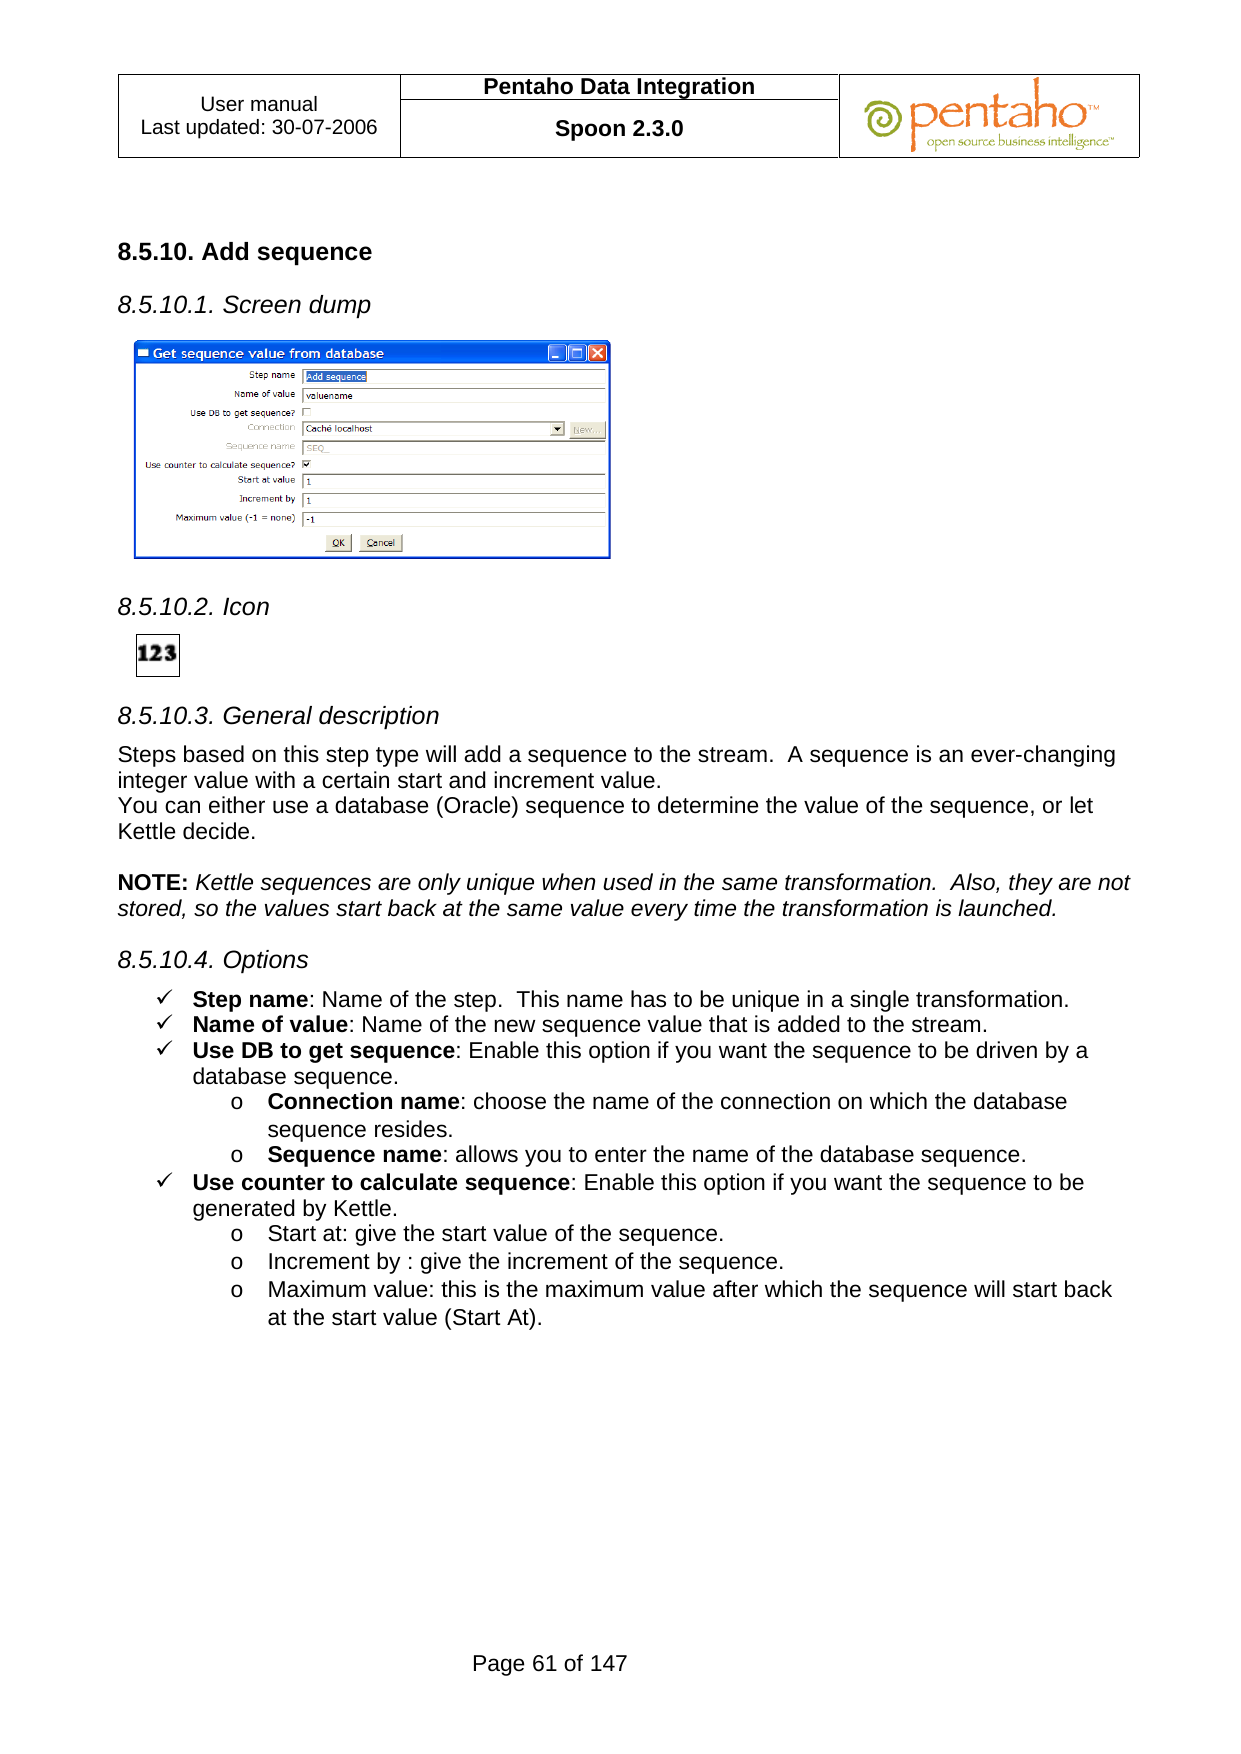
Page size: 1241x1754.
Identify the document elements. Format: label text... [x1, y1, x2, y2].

list Increment by : give the increment of the sequence. [230, 1249, 1137, 1277]
list Start at: give the start value of the sequence. [230, 1221, 1137, 1249]
text Steps based on this step type will add a sequence to the stream. A sequence is an ever-changing integer value with a certain start and increment value. [117, 742, 1137, 793]
subtitle Options [117, 946, 1137, 974]
list Sequence name: allows you to enter the name of the database sequence. [230, 1142, 1137, 1170]
subtitle Add sequence [117, 238, 1137, 266]
subtitle General description [117, 702, 1137, 729]
subtitle Screen dump [117, 291, 1137, 319]
subtitle Icon [117, 593, 1137, 621]
picture [133, 340, 611, 559]
text NOTE: Kettle sequences are only unique when used in the same transformation. Also, they are not stored, so the values start back at the same value every time the transformation is launched. [117, 870, 1137, 921]
list Use counter to calculate sequence: Enable this option if you want the sequence to be generated by Kettle. [155, 1170, 1137, 1221]
text You can either use a database (Oracle) sequence to determine the value of the sequence, or let Kettle decide. [117, 793, 1137, 844]
list Use DB to get sequence: Enable this option if you want the sequence to be driven by a database sequence. [155, 1038, 1137, 1089]
list Maximum value: this is the maximum value after which the sequence will start back at the start value (Start At). [230, 1277, 1137, 1330]
list Step name: Name of the step. This name has to be unique in a single transformation. [155, 986, 1137, 1012]
list Connection name: choose the name of the connection on which the database sequence resides. [230, 1089, 1137, 1142]
list Name of value: Name of the new sequence value that is added to the stream. [155, 1012, 1137, 1038]
